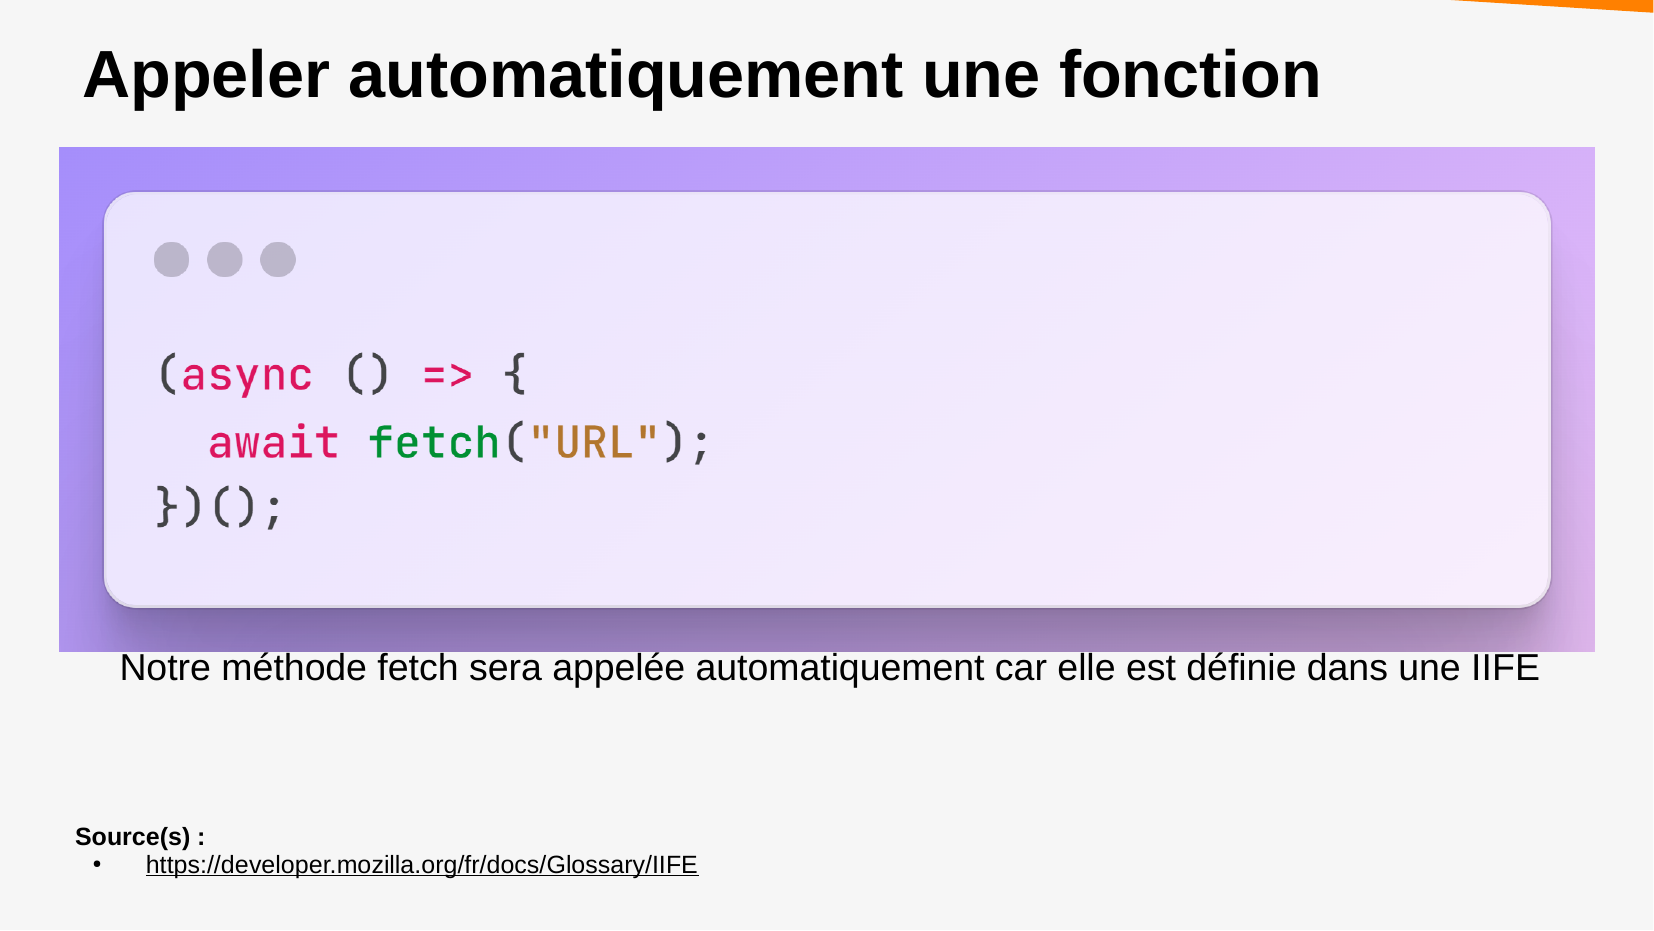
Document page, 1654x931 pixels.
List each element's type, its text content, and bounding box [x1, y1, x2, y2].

text_box Notre méthode fetch sera appelée automatiquement car elle est définie dans une IIFE [95, 638, 1565, 715]
title Appeler automatiquement une fonction [82, 37, 1571, 115]
text_box [1450, 0, 1654, 13]
picture [59, 147, 1595, 652]
text_box Source(s) : https://developer.mozilla.org/fr/docs/Glossary/IIFE [60, 814, 1546, 929]
